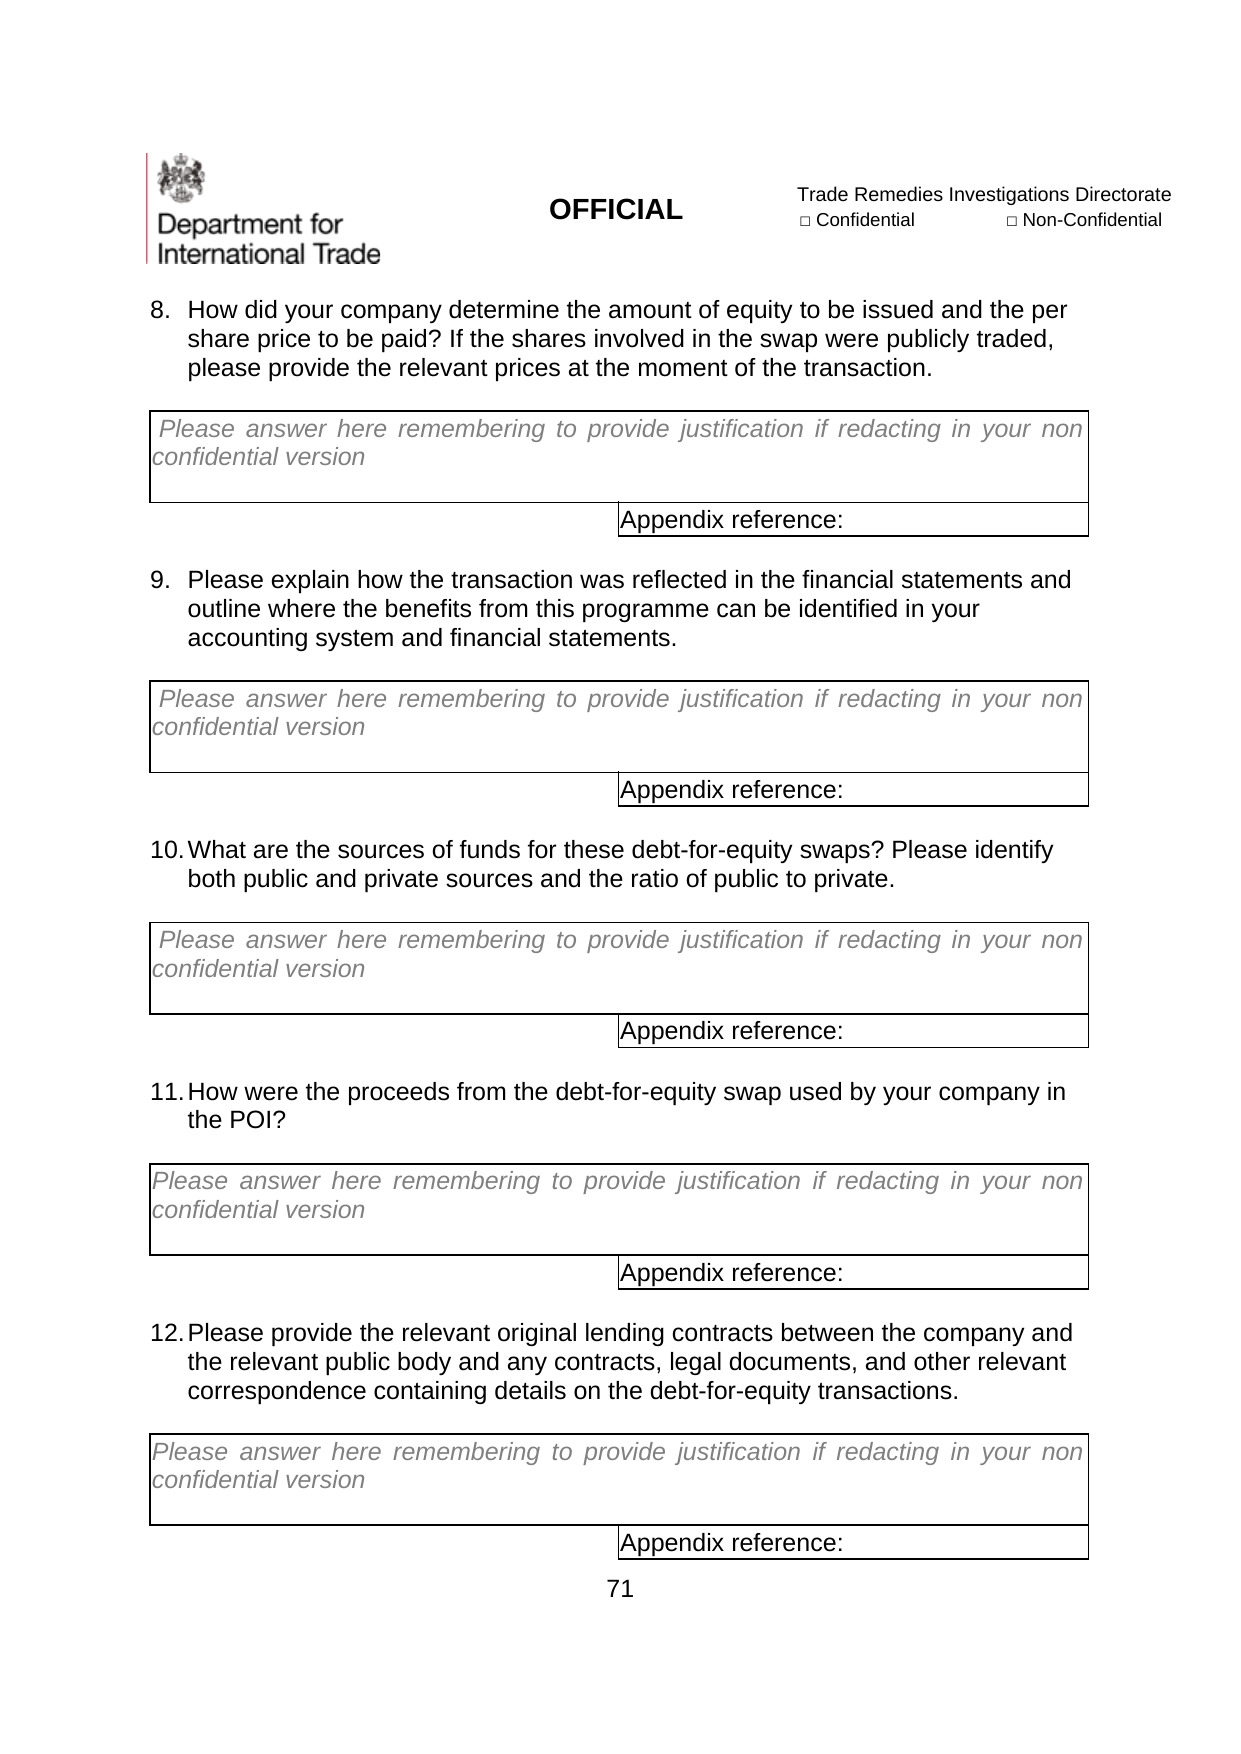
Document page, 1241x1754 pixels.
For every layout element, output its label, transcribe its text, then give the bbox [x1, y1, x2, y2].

table_cell [150, 1256, 618, 1288]
table_cell Appendix reference: [619, 1526, 1088, 1558]
list What are the sources of funds for these debt-for-equity swaps? Please identify both public and private sources and the ratio of public to private. [150, 835, 1090, 893]
list How did your company determine the amount of equity to be issued and the per share price to be paid? If the shares involved in the swap were publicly traded, please provide the relevant prices at the moment of the transaction. [150, 295, 1090, 381]
table_cell Appendix reference: [619, 1256, 1088, 1288]
table_cell Appendix reference: [619, 503, 1088, 535]
table_header Please answer here remembering to provide justification if redacting in your non confidential version [151, 412, 1088, 501]
table_cell [150, 1015, 618, 1046]
table_cell [150, 773, 618, 805]
table_cell Appendix reference: [619, 773, 1088, 805]
table_header Please answer here remembering to provide justification if redacting in your non confidential version [151, 1165, 1088, 1254]
list Please explain how the transaction was reflected in the financial statements and outline where the benefits from this programme can be identified in your accounting system and financial statements. [150, 565, 1090, 652]
table_cell [150, 1526, 618, 1558]
table_cell Appendix reference: [619, 1015, 1088, 1046]
table_header Please answer here remembering to provide justification if redacting in your non confidential version [151, 923, 1088, 1013]
list Please provide the relevant original lending contracts between the company and the relevant public body and any contracts, legal documents, and other relevant correspondence containing details on the debt-for-equity transactions. [150, 1318, 1090, 1404]
table_header Please answer here remembering to provide justification if redacting in your non confidential version [151, 682, 1088, 771]
list How were the proceeds from the debt-for-equity swap used by your company in the POI? [150, 1077, 1090, 1134]
table_header Please answer here remembering to provide justification if redacting in your non confidential version [151, 1435, 1088, 1524]
table_cell [150, 503, 618, 535]
